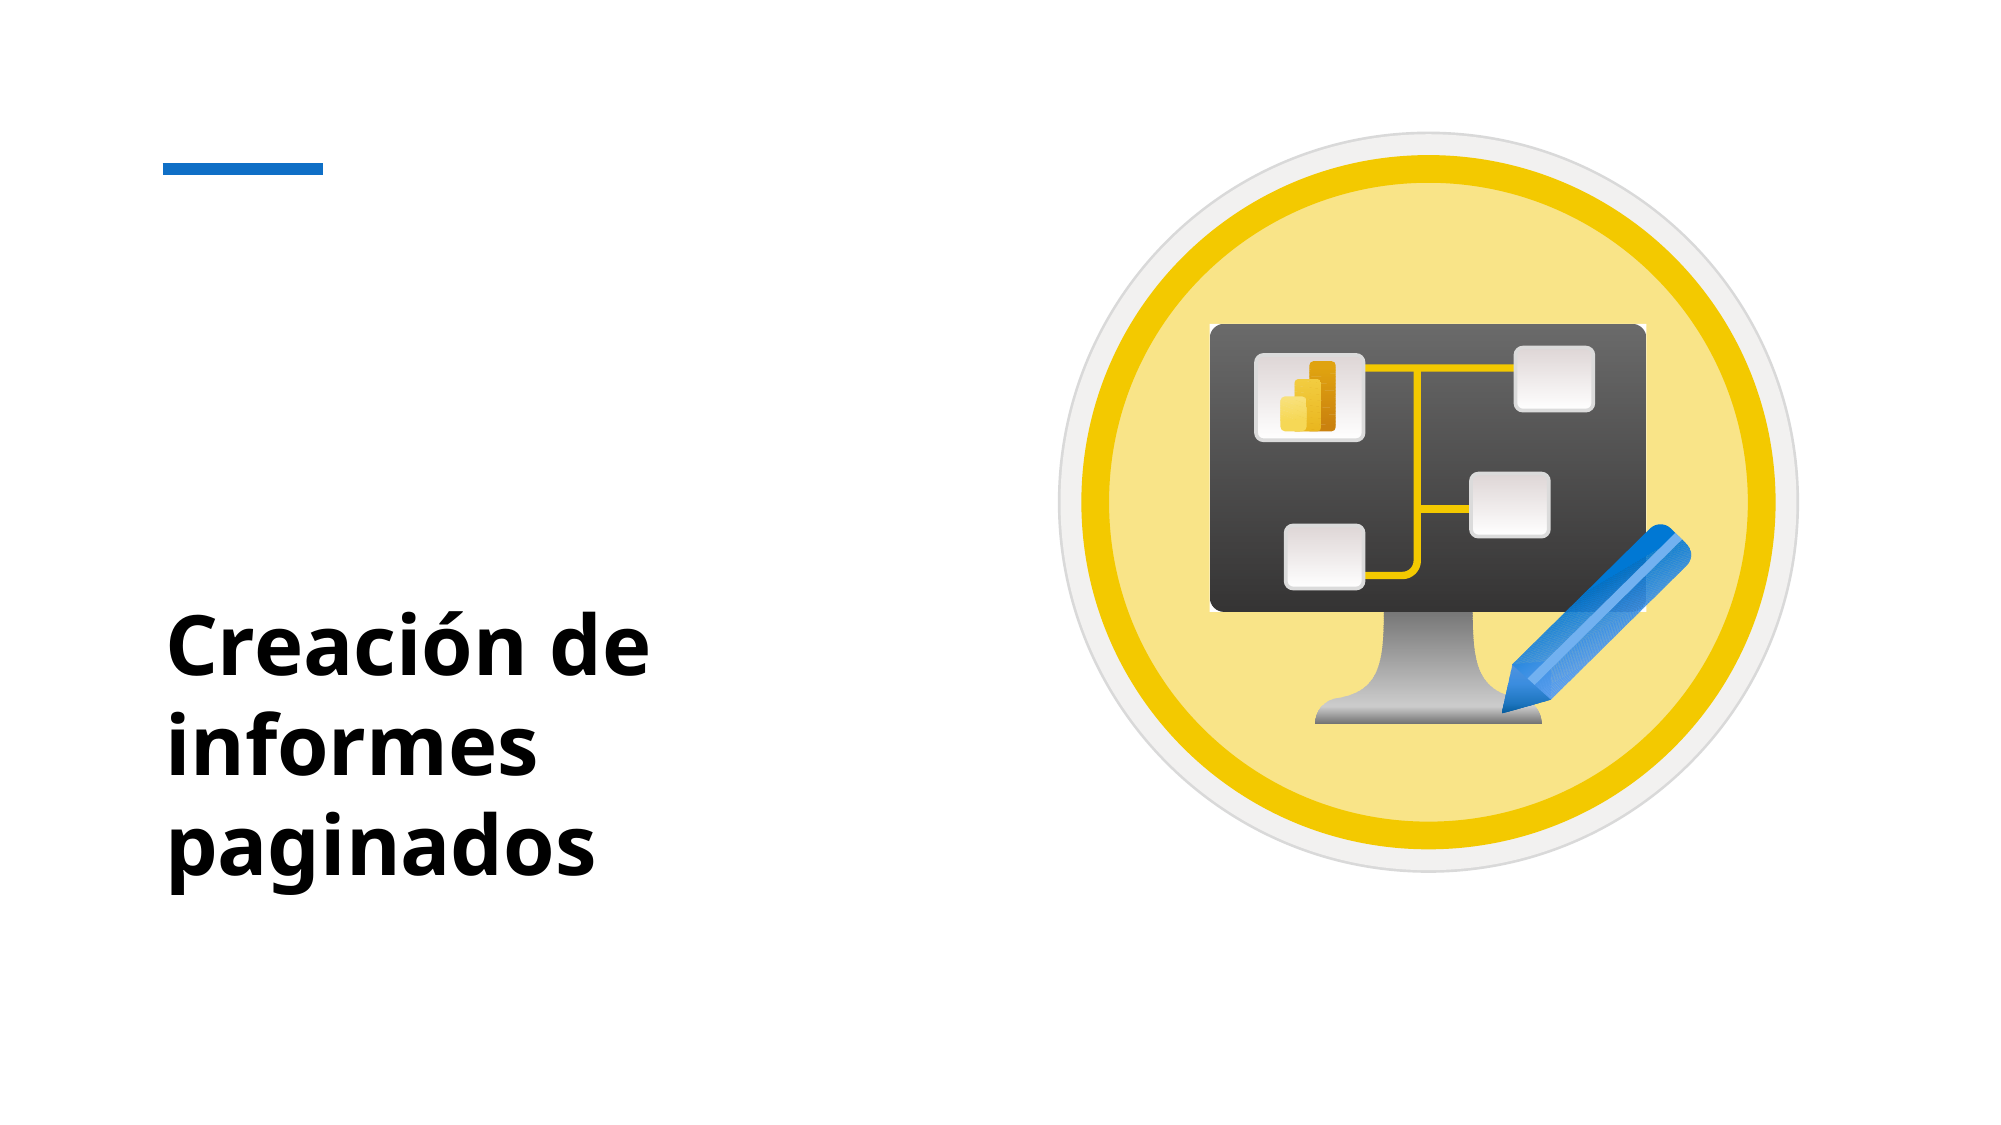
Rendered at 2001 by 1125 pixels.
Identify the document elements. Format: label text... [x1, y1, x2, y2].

title Creación de informes paginados [150, 470, 916, 900]
picture [1043, 114, 1815, 886]
